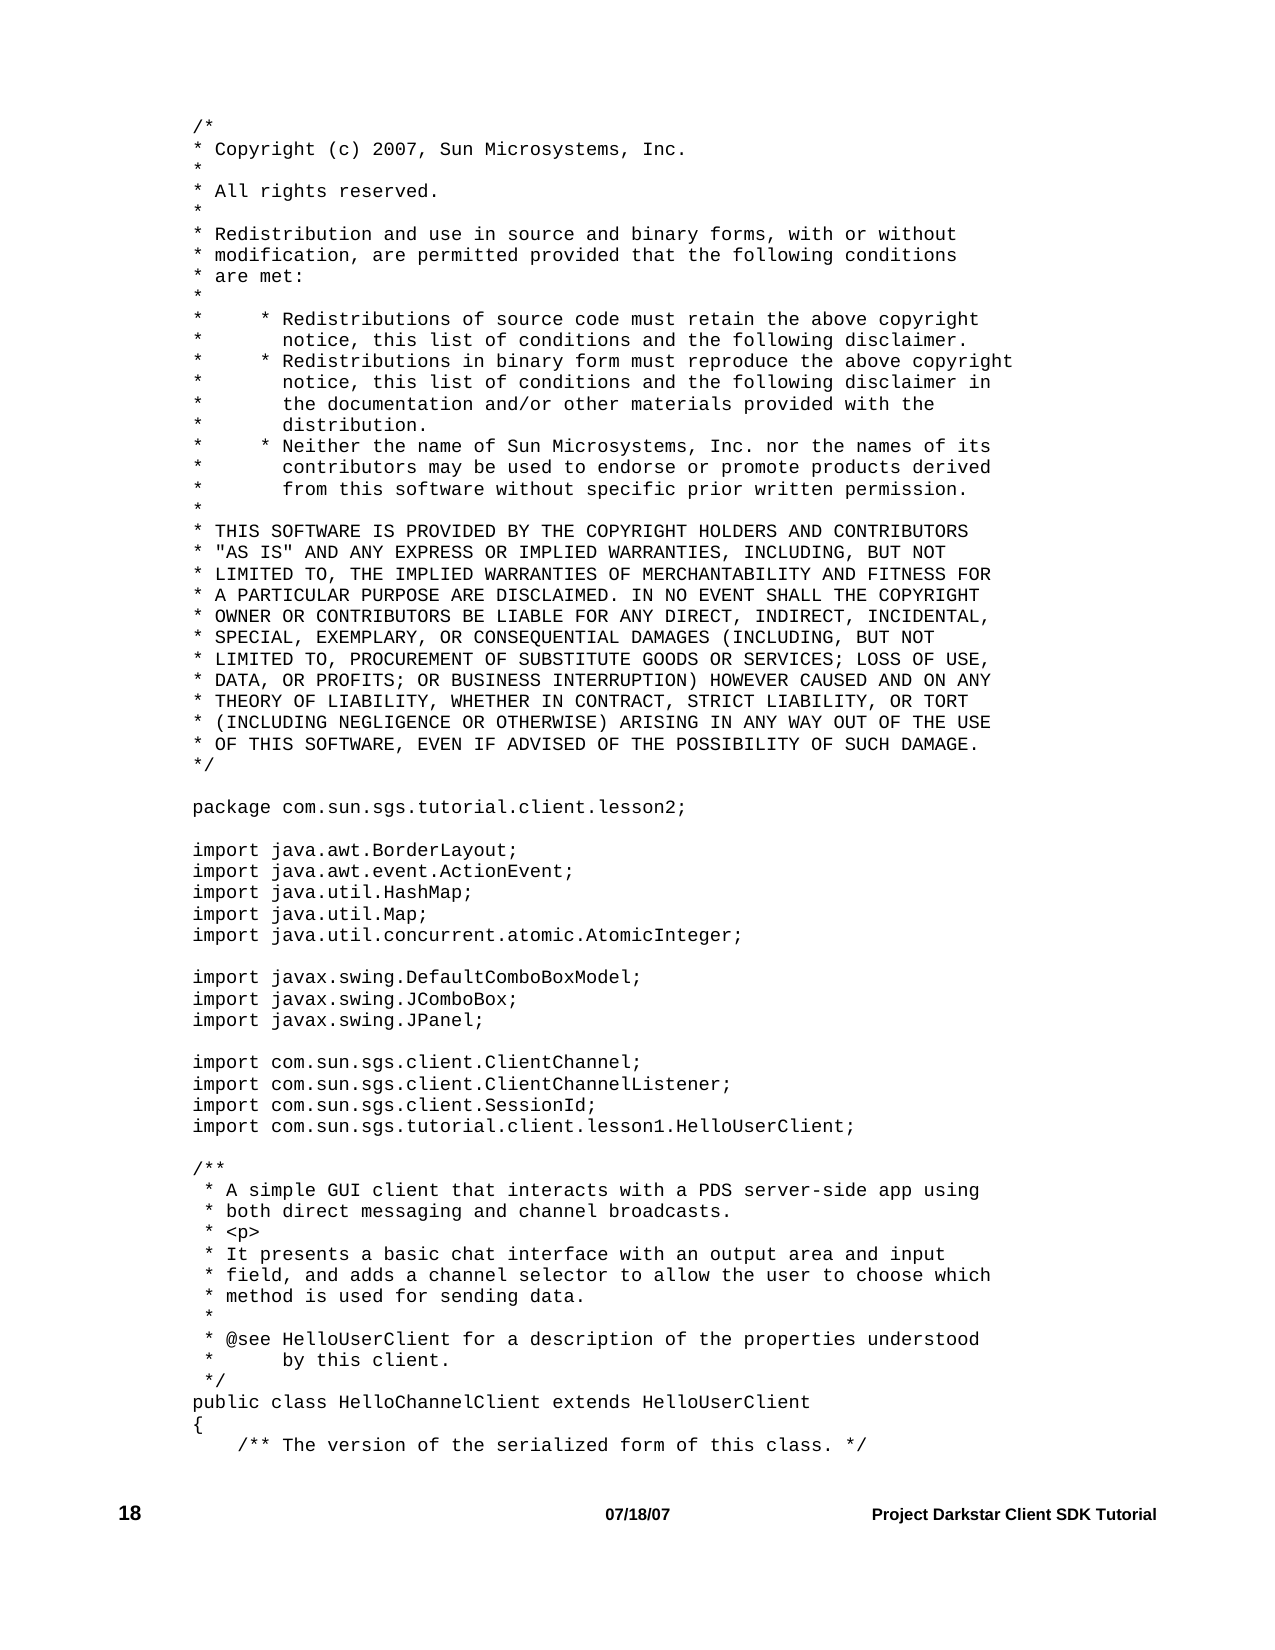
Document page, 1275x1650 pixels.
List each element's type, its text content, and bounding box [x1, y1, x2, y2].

text /* * Copyright (c) 2007, Sun Microsystems, Inc. * * All rights reserved. * * Redistribution and use in source and binary forms, with or without * modification, are permitted provided that the following conditions * are met: * * * Redistributions of source code must retain the above copyright * notice, this list of conditions and the following disclaimer. * * Redistributions in binary form must reproduce the above copyright * notice, this list of conditions and the following disclaimer in * the documentation and/or other materials provided with the * distribution. * * Neither the name of Sun Microsystems, Inc. nor the names of its * contributors may be used to endorse or promote products derived * from this software without specific prior written permission. * * THIS SOFTWARE IS PROVIDED BY THE COPYRIGHT HOLDERS AND CONTRIBUTORS * "AS IS" AND ANY EXPRESS OR IMPLIED WARRANTIES, INCLUDING, BUT NOT * LIMITED TO, THE IMPLIED WARRANTIES OF MERCHANTABILITY AND FITNESS FOR * A PARTICULAR PURPOSE ARE DISCLAIMED. IN NO EVENT SHALL THE COPYRIGHT * OWNER OR CONTRIBUTORS BE LIABLE FOR ANY DIRECT, INDIRECT, INCIDENTAL, * SPECIAL, EXEMPLARY, OR CONSEQUENTIAL DAMAGES (INCLUDING, BUT NOT * LIMITED TO, PROCUREMENT OF SUBSTITUTE GOODS OR SERVICES; LOSS OF USE, * DATA, OR PROFITS; OR BUSINESS INTERRUPTION) HOWEVER CAUSED AND ON ANY * THEORY OF LIABILITY, WHETHER IN CONTRACT, STRICT LIABILITY, OR TORT * (INCLUDING NEGLIGENCE OR OTHERWISE) ARISING IN ANY WAY OUT OF THE USE * OF THIS SOFTWARE, EVEN IF ADVISED OF THE POSSIBILITY OF SUCH DAMAGE. */ package com.sun.sgs.tutorial.client.lesson2; import java.awt.BorderLayout; import java.awt.event.ActionEvent; import java.util.HashMap; import java.util.Map; import java.util.concurrent.atomic.AtomicInteger; import javax.swing.DefaultComboBoxModel; import javax.swing.JComboBox; import javax.swing.JPanel; import com.sun.sgs.client.ClientChannel; import com.sun.sgs.client.ClientChannelListener; import com.sun.sgs.client.SessionId; import com.sun.sgs.tutorial.client.lesson1.HelloUserClient; /** * A simple GUI client that interacts with a PDS server-side app using * both direct messaging and channel broadcasts. * <p> * It presents a basic chat interface with an output area and input * field, and adds a channel selector to allow the user to choose which * method is used for sending data. * * @see HelloUserClient for a description of the properties understood * by this client. */ public class HelloChannelClient extends HelloUserClient { /** The version of the serialized form of this class. */ [192, 118, 1098, 1457]
